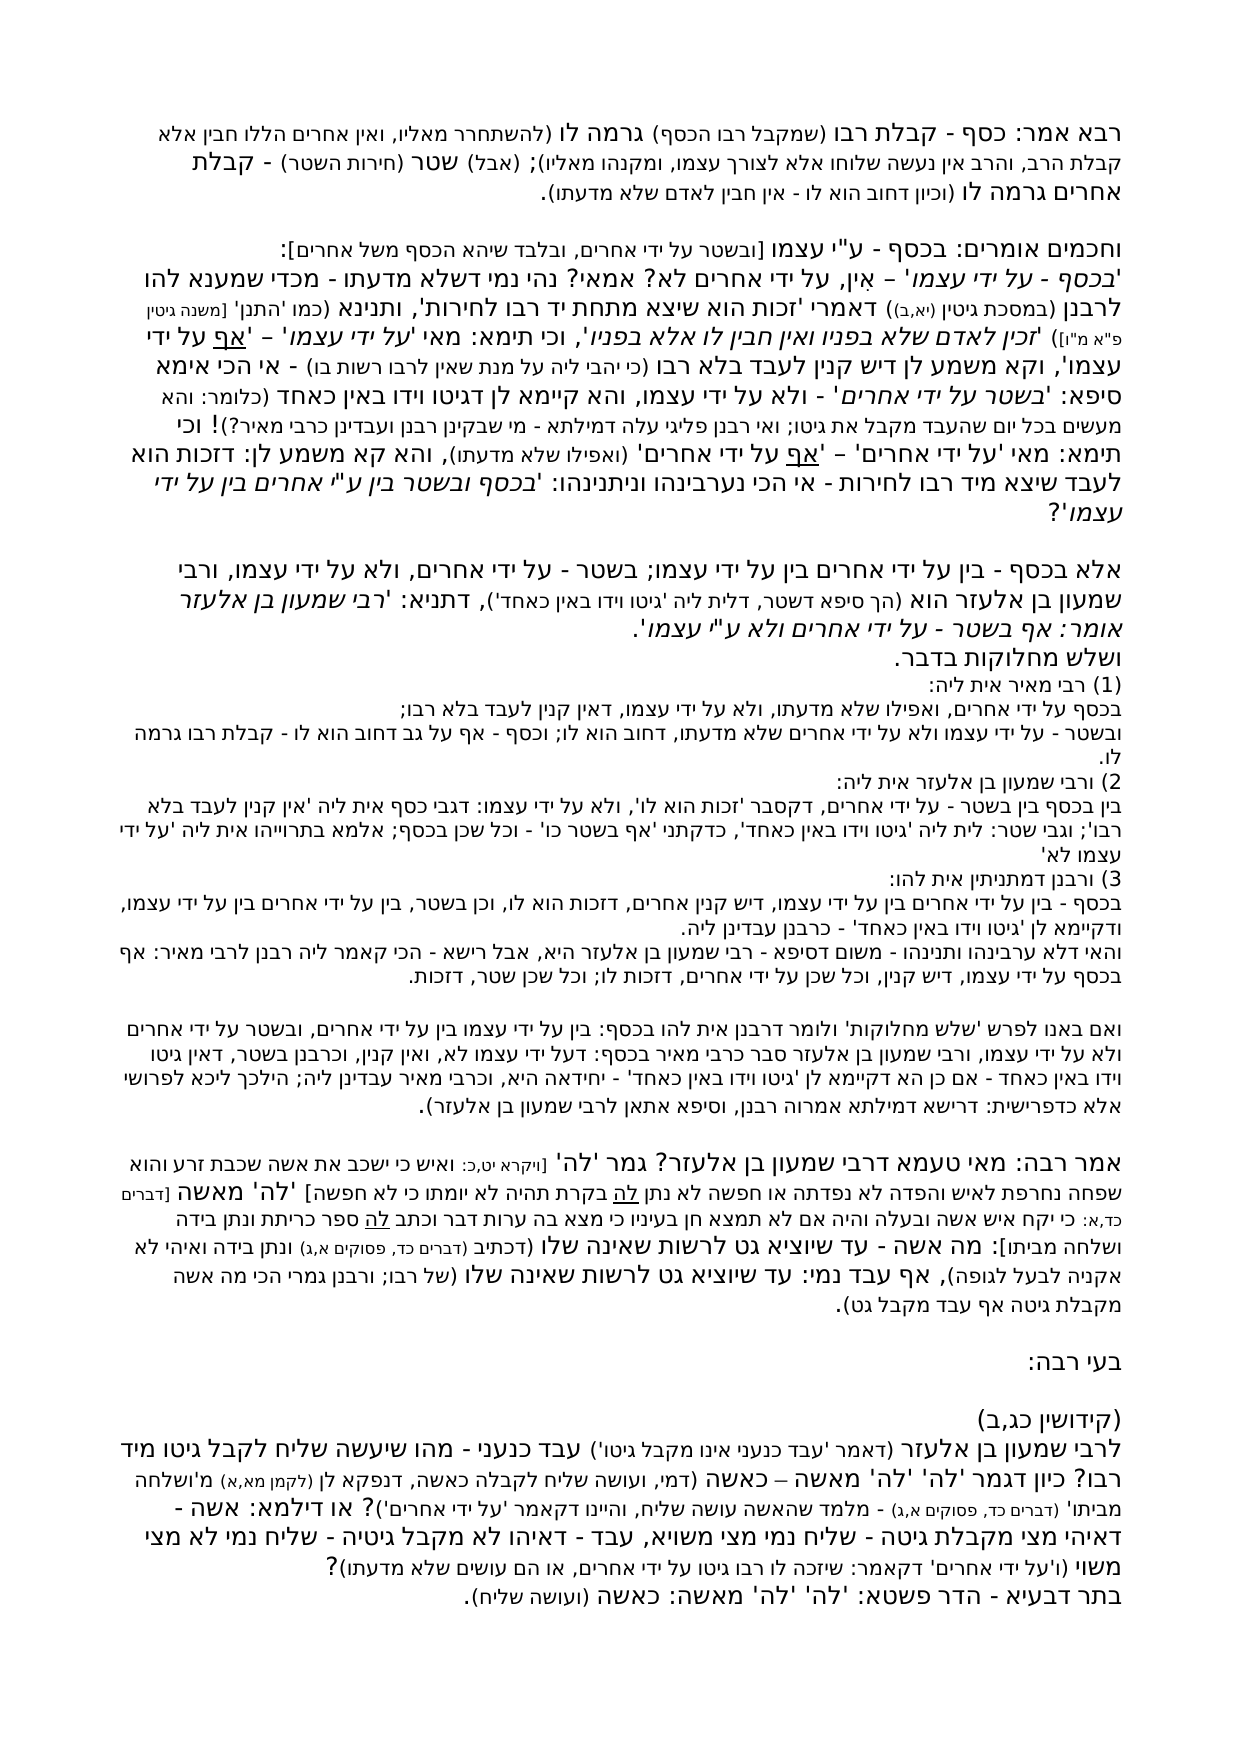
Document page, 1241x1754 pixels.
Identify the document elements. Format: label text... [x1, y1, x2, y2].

text אלא בכסף - בין על ידי אחרים בין על ידי עצמו; בשטר - על ידי אחרים, ולא על ידי עצמו, ורבי שמעון בן אלעזר הוא (הך סיפא דשטר, דלית ליה 'גיטו וידו באין כאחד'), דתניא: 'רבי שמעון בן אלעזר אומר: אף בשטר - על ידי אחרים ולא ע"י עצמו'. [118, 556, 1122, 643]
text לרבי שמעון בן אלעזר (דאמר 'עבד כנעני אינו מקבל גיטו') עבד כנעני - מהו שיעשה שליח לקבל גיטו מיד רבו? כיון דגמר 'לה' 'לה' מאשה – כאשה (דמי, ועושה שליח לקבלה כאשה, דנפקא לן (לקמן מא,א) מ'ושלחה מביתו' (דברים כד, פסוקים א,ג) - מלמד שהאשה עושה שליח, והיינו דקאמר 'על ידי אחרים')? או דילמא: אשה - דאיהי מצי מקבלת גיטה - שליח נמי מצי משויא, עבד - דאיהו לא מקבל גיטיה - שליח נמי לא מצי משוי (ו'על ידי אחרים' דקאמר: שיזכה לו רבו גיטו על ידי אחרים, או הם עושים שלא מדעתו)? [118, 1434, 1122, 1581]
text ואם באנו לפרש 'שלש מחלוקות' ולומר דרבנן אית להו בכסף: בין על ידי עצמו בין על ידי אחרים, ובשטר על ידי אחרים ולא על ידי עצמו, ורבי שמעון בן אלעזר סבר כרבי מאיר בכסף: דעל ידי עצמו לא, ואין קנין, וכרבנן בשטר, דאין גיטו וידו באין כאחד - אם כן הא דקיימא לן 'גיטו וידו באין כאחד' - יחידאה היא, וכרבי מאיר עבדינן ליה; הילכך ליכא לפרושי אלא כדפרישית: דרישא דמילתא אמרוה רבנן, וסיפא אתאן לרבי שמעון בן אלעזר). [118, 1017, 1122, 1119]
text ושלש מחלוקות בדבר. [118, 643, 1122, 673]
text רבא אמר: כסף - קבלת רבו (שמקבל רבו הכסף) גרמה לו (להשתחרר מאליו, ואין אחרים הללו חבין אלא קבלת הרב, והרב אין נעשה שלוחו אלא לצורך עצמו, ומקנהו מאליו); (אבל) שטר (חירות השטר) - קבלת אחרים גרמה לו (וכיון דחוב הוא לו - אין חבין לאדם שלא מדעתו). [118, 118, 1122, 206]
text אמר רבה: מאי טעמא דרבי שמעון בן אלעזר? גמר 'לה' [ויקרא יט,כ: ואיש כי ישכב את אשה שכבת זרע והוא שפחה נחרפת לאיש והפדה לא נפדתה או חפשה לא נתן לה בקרת תהיה לא יומתו כי לא חפשה] 'לה' מאשה [דברים כד,א: כי יקח איש אשה ובעלה והיה אם לא תמצא חן בעיניו כי מצא בה ערות דבר וכתב לה ספר כריתת ונתן בידה ושלחה מביתו]: מה אשה - עד שיוציא גט לרשות שאינה שלו (דכתיב (דברים כד, פסוקים א,ג) ונתן בידה ואיהי לא אקניה לבעל לגופה), אף עבד נמי: עד שיוציא גט לרשות שאינה שלו (של רבו; ורבנן גמרי הכי מה אשה מקבלת גיטה אף עבד מקבל גט). [118, 1148, 1122, 1319]
text והאי דלא ערבינהו ותנינהו - משום דסיפא - רבי שמעון בן אלעזר היא, אבל רישא - הכי קאמר ליה רבנן לרבי מאיר: אף בכסף על ידי עצמו, דיש קנין, וכל שכן על ידי אחרים, דזכות לו; וכל שכן שטר, דזכות. [118, 940, 1122, 988]
text 2) ורבי שמעון בן אלעזר אית ליה: [118, 770, 1122, 794]
text בעי רבה: [118, 1347, 1122, 1377]
text 'בכסף - על ידי עצמו' – אִין, על ידי אחרים לא? אמאי? נהי נמי דשלא מדעתו - מכדי שמענא להו לרבנן (במסכת גיטין (יא,ב)) דאמרי 'זכות הוא שיצא מתחת יד רבו לחירות', ותנינא (כמו 'התנן' [משנה גיטין פ"א מ"ו]) 'זכין לאדם שלא בפניו ואין חבין לו אלא בפניו', וכי תימא: מאי 'על ידי עצמו' – 'אף על ידי עצמו', וקא משמע לן דיש קנין לעבד בלא רבו (כי יהבי ליה על מנת שאין לרבו רשות בו) - אי הכי אימא סיפא: 'בשטר על ידי אחרים' - ולא על ידי עצמו, והא קיימא לן דגיטו וידו באין כאחד (כלומר: והא מעשים בכל יום שהעבד מקבל את גיטו; ואי רבנן פליגי עלה דמילתא - מי שבקינן רבנן ועבדינן כרבי מאיר?)! וכי תימא: מאי 'על ידי אחרים' – 'אף על ידי אחרים' (ואפילו שלא מדעתו), והא קא משמע לן: דזכות הוא לעבד שיצא מיד רבו לחירות - אי הכי נערבינהו וניתנינהו: 'בכסף ובשטר בין ע"י אחרים בין על ידי עצמו'? [118, 264, 1122, 527]
text בין בכסף בין בשטר - על ידי אחרים, דקסבר 'זכות הוא לו', ולא על ידי עצמו: דגבי כסף אית ליה 'אין קנין לעבד בלא רבו'; וגבי שטר: לית ליה 'גיטו וידו באין כאחד', כדקתני 'אף בשטר כו' - וכל שכן בכסף; אלמא בתרוייהו אית ליה 'על ידי עצמו לא' [118, 794, 1122, 867]
text ובשטר - על ידי עצמו ולא על ידי אחרים שלא מדעתו, דחוב הוא לו; וכסף - אף על גב דחוב הוא לו - קבלת רבו גרמה לו. [118, 721, 1122, 770]
text (קידושין כג,ב) [118, 1405, 1122, 1434]
text בכסף - בין על ידי אחרים בין על ידי עצמו, דיש קנין אחרים, דזכות הוא לו, וכן בשטר, בין על ידי אחרים בין על ידי עצמו, ודקיימא לן 'גיטו וידו באין כאחד' - כרבנן עבדינן ליה. [118, 891, 1122, 940]
text בכסף על ידי אחרים, ואפילו שלא מדעתו, ולא על ידי עצמו, דאין קנין לעבד בלא רבו; [118, 697, 1122, 721]
text 3) ורבנן דמתניתין אית להו: [118, 867, 1122, 891]
text (1) רבי מאיר אית ליה: [118, 673, 1122, 697]
text וחכמים אומרים: בכסף - ע"י עצמו [ובשטר על ידי אחרים, ובלבד שיהא הכסף משל אחרים]: [118, 234, 1122, 264]
text בתר דבעיא - הדר פשטא: 'לה' 'לה' מאשה: כאשה (ועושה שליח). [118, 1581, 1122, 1610]
